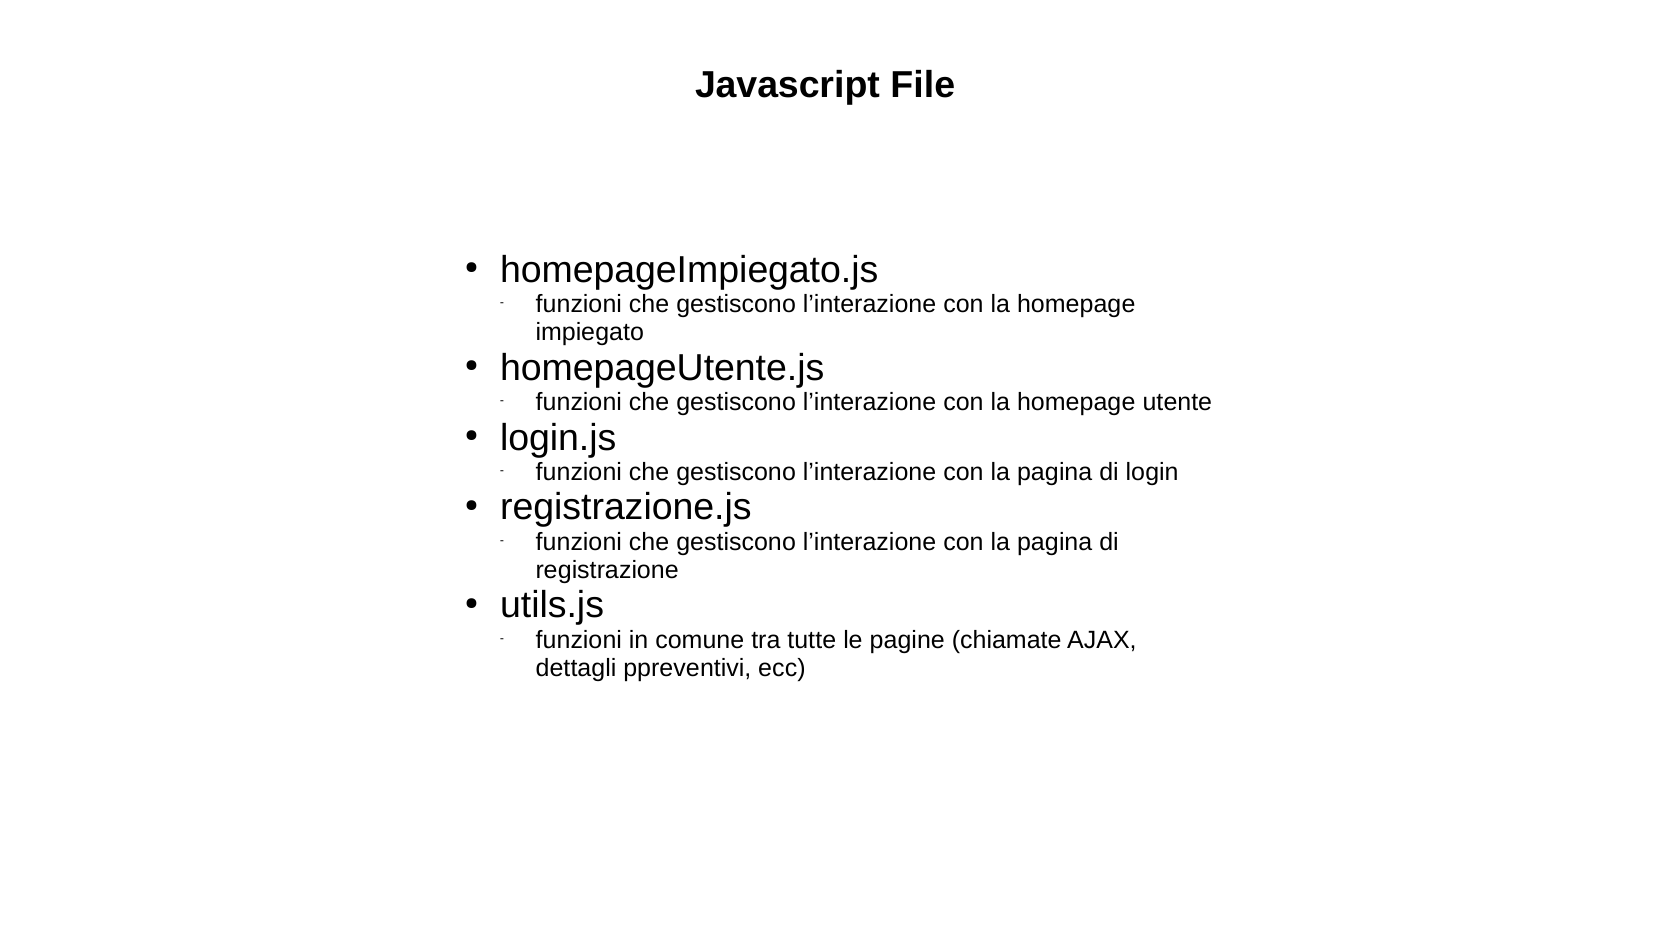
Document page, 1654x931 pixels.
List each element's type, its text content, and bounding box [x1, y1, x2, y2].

text_box homepageImpiegato.js funzioni che gestiscono l’interazione con la homepage impiegato homepageUtente.js funzioni che gestiscono l’interazione con la homepage utente login.js funzioni che gestiscono l’interazione con la pagina di login registrazione.js funzioni che gestiscono l’interazione con la pagina di registrazione utils.js funzioni in comune tra tutte le pagine (chiamate AJAX, dettagli ppreventivi, ecc) [450, 240, 1238, 690]
text_box Javascript File [450, 55, 1201, 113]
